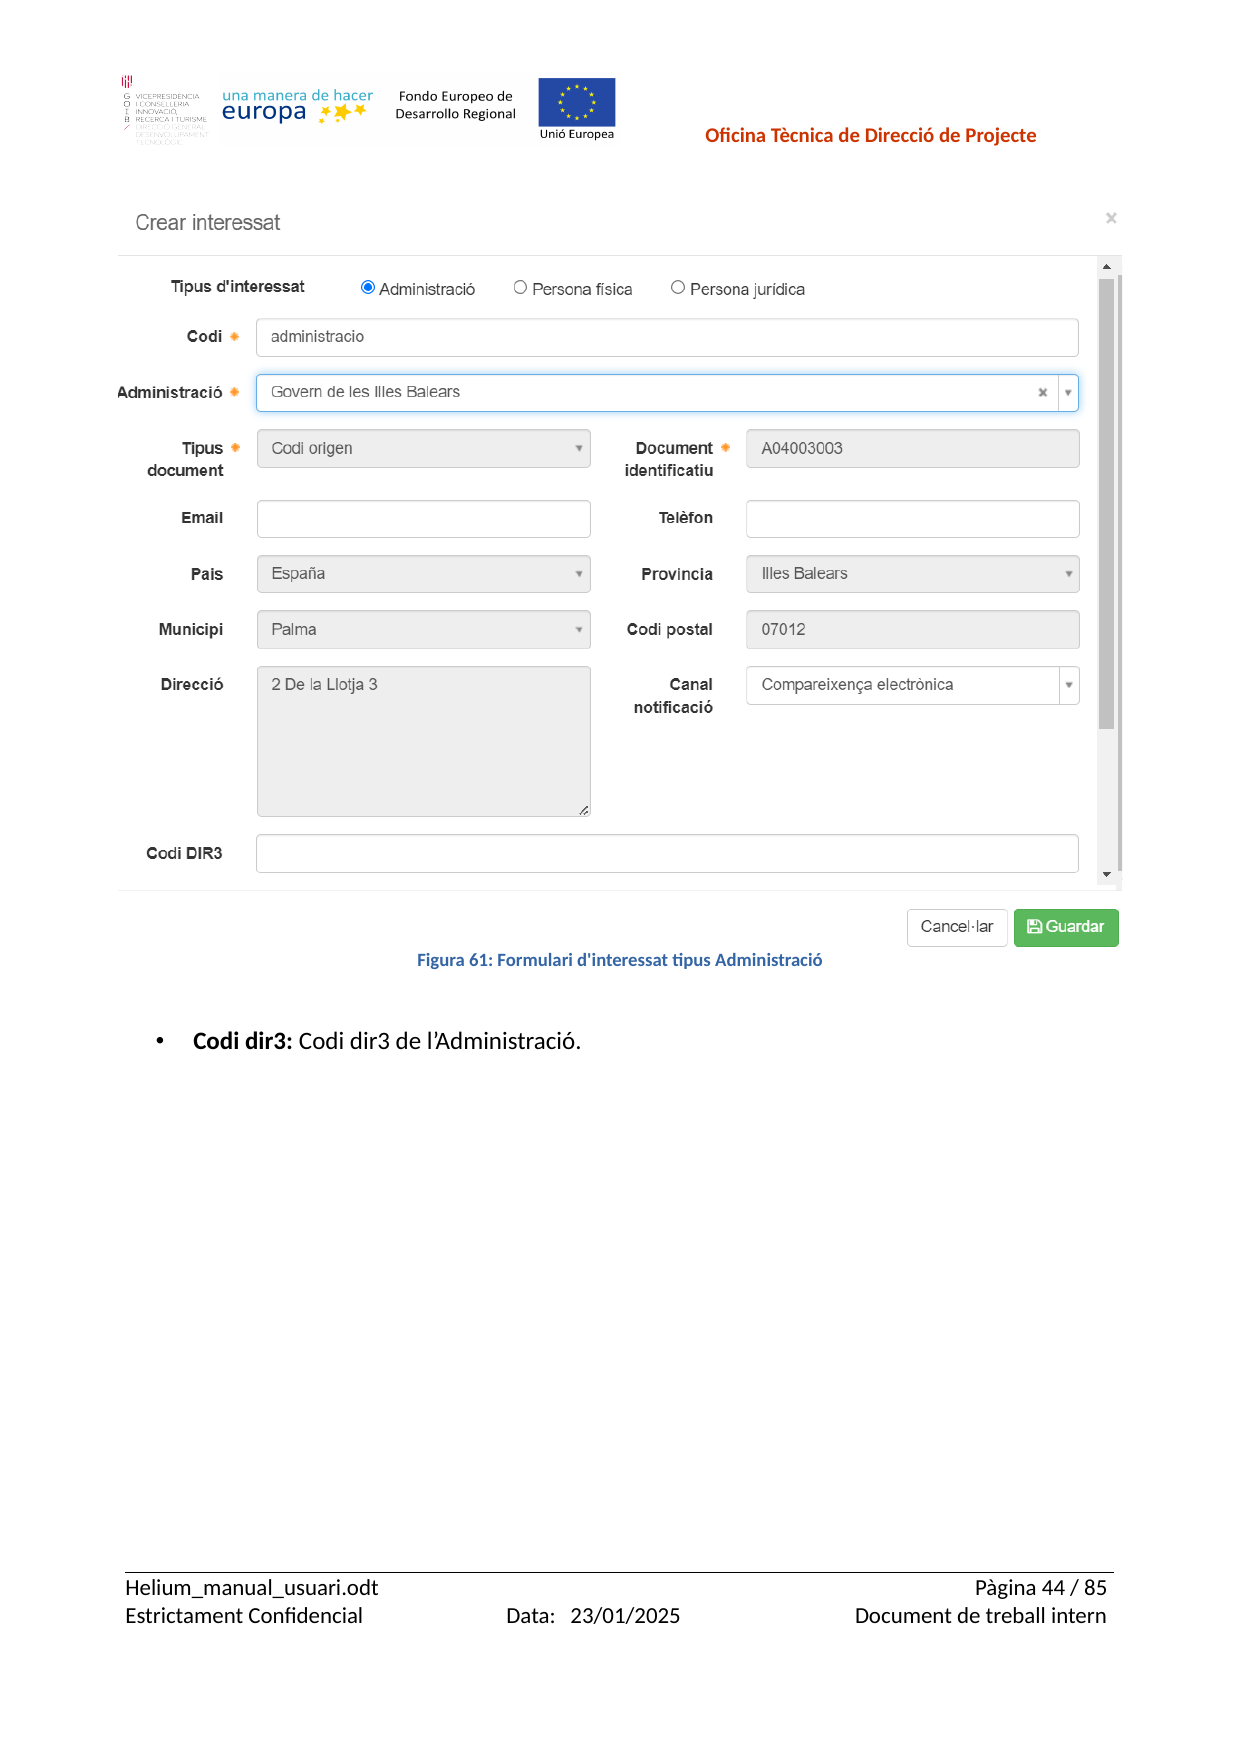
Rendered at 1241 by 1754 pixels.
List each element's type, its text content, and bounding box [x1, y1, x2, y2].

list Codi dir3: Codi dir3 de l’Administració. [156, 1026, 1122, 1056]
text Figura 61: Formulari d'interessat tipus Administració [118, 949, 1122, 971]
picture [118, 73, 213, 147]
picture [219, 73, 621, 147]
picture [118, 202, 1123, 949]
